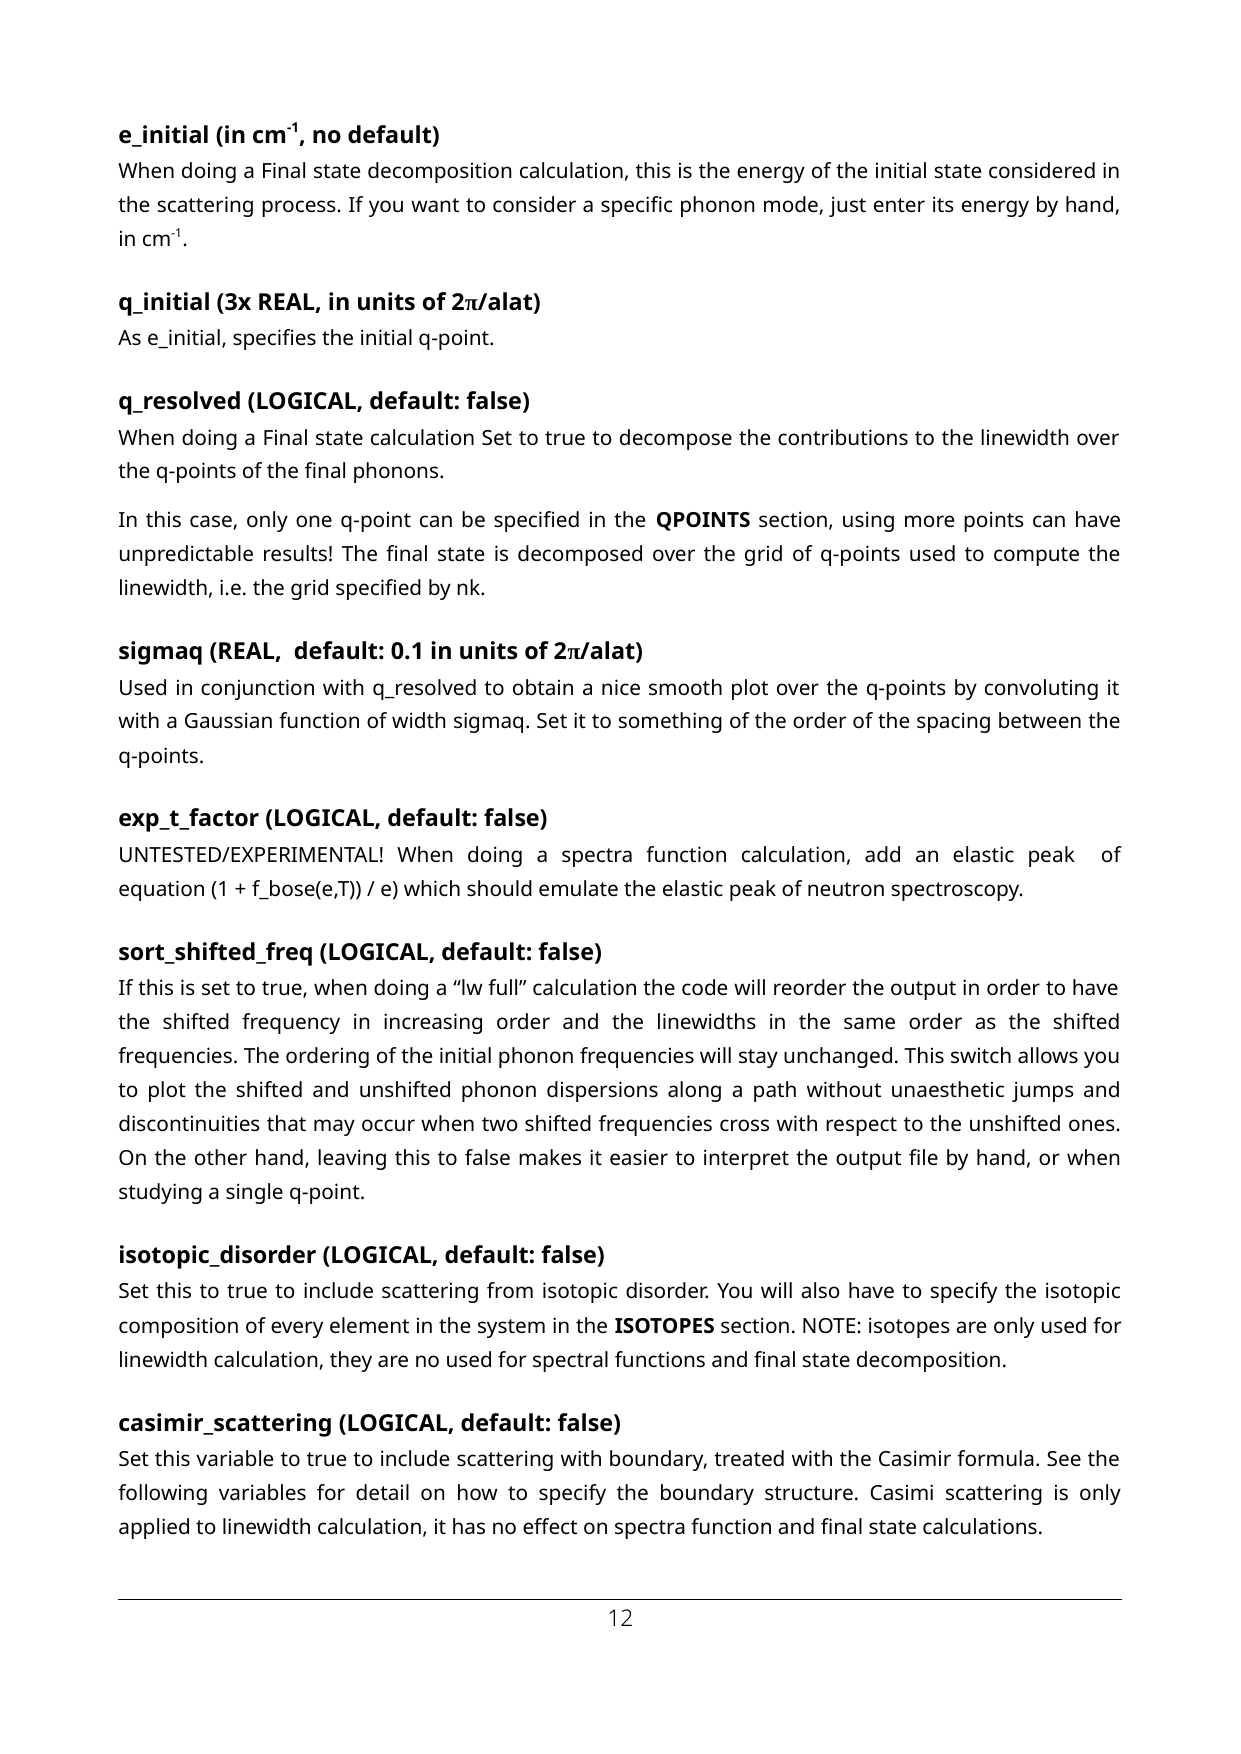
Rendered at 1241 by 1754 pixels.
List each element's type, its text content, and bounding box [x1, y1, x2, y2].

subtitle e_initial (in cm-1, no default) [118, 118, 1122, 150]
subtitle sort_shifted_freq (LOGICAL, default: false) [118, 935, 1122, 967]
subtitle q_resolved (LOGICAL, default: false) [118, 384, 1122, 416]
subtitle isotopic_disorder (LOGICAL, default: false) [118, 1239, 1122, 1270]
subtitle casimir_scattering (LOGICAL, default: false) [118, 1406, 1122, 1438]
subtitle exp_t_factor (LOGICAL, default: false) [118, 802, 1122, 834]
subtitle q_initial (3x REAL, in units of 2π/alat) [118, 285, 1122, 317]
text If this is set to true, when doing a “lw full” calculation the code will reorder the output in order to have the shifted frequency in increasing order and the linewidths in the same order as the shifted frequencies. The ordering of the initial phonon frequencies will stay unchanged. This switch allows you to plot the shifted and unshifted phonon dispersions along a path without unaesthetic jumps and discontinuities that may occur when two shifted frequencies cross with respect to the unshifted ones. On the other hand, leaving this to false makes it easier to interpret the output file by hand, or when studying a single q-point. [118, 973, 1122, 1206]
subtitle sigmaq (REAL, default: 0.1 in units of 2π/alat) [118, 634, 1122, 666]
text Used in conjunction with q_resolved to obtain a nice smooth plot over the q-points by convoluting it with a Gaussian function of width sigmaq. Set it to something of the order of the spacing between the q-points. [118, 673, 1122, 769]
text When doing a Final state calculation Set to true to decompose the contributions to the linewidth over the q-points of the final phonons. [118, 423, 1122, 485]
text When doing a Final state decomposition calculation, this is the energy of the initial state considered in the scattering process. If you want to consider a specific phonon mode, just enter its energy by hand, in cm-1. [118, 156, 1122, 253]
text UNTESTED/EXPERIMENTAL! When doing a spectra function calculation, add an elastic peak of equation (1 + f_bose(e,T)) / e) which should emulate the elastic peak of neutron spectroscopy. [118, 840, 1122, 902]
text As e_initial, specifies the initial q-point. [118, 323, 1122, 352]
text Set this to true to include scattering from isotopic disorder. You will also have to specify the isotopic composition of every element in the system in the ISOTOPES section. NOTE: isotopes are only used for linewidth calculation, they are no used for spectral functions and final state decomposition. [118, 1277, 1122, 1373]
text In this case, only one q-point can be specified in the QPOINTS section, using more points can have unpredictable results! The final state is decomposed over the grid of q-points used to compute the linewidth, i.e. the grid specified by nk. [118, 505, 1122, 602]
text Set this variable to true to include scattering with boundary, treated with the Casimir formula. See the following variables for detail on how to specify the boundary structure. Casimi scattering is only applied to linewidth calculation, it has no effect on spectra function and final state calculations. [118, 1444, 1122, 1541]
